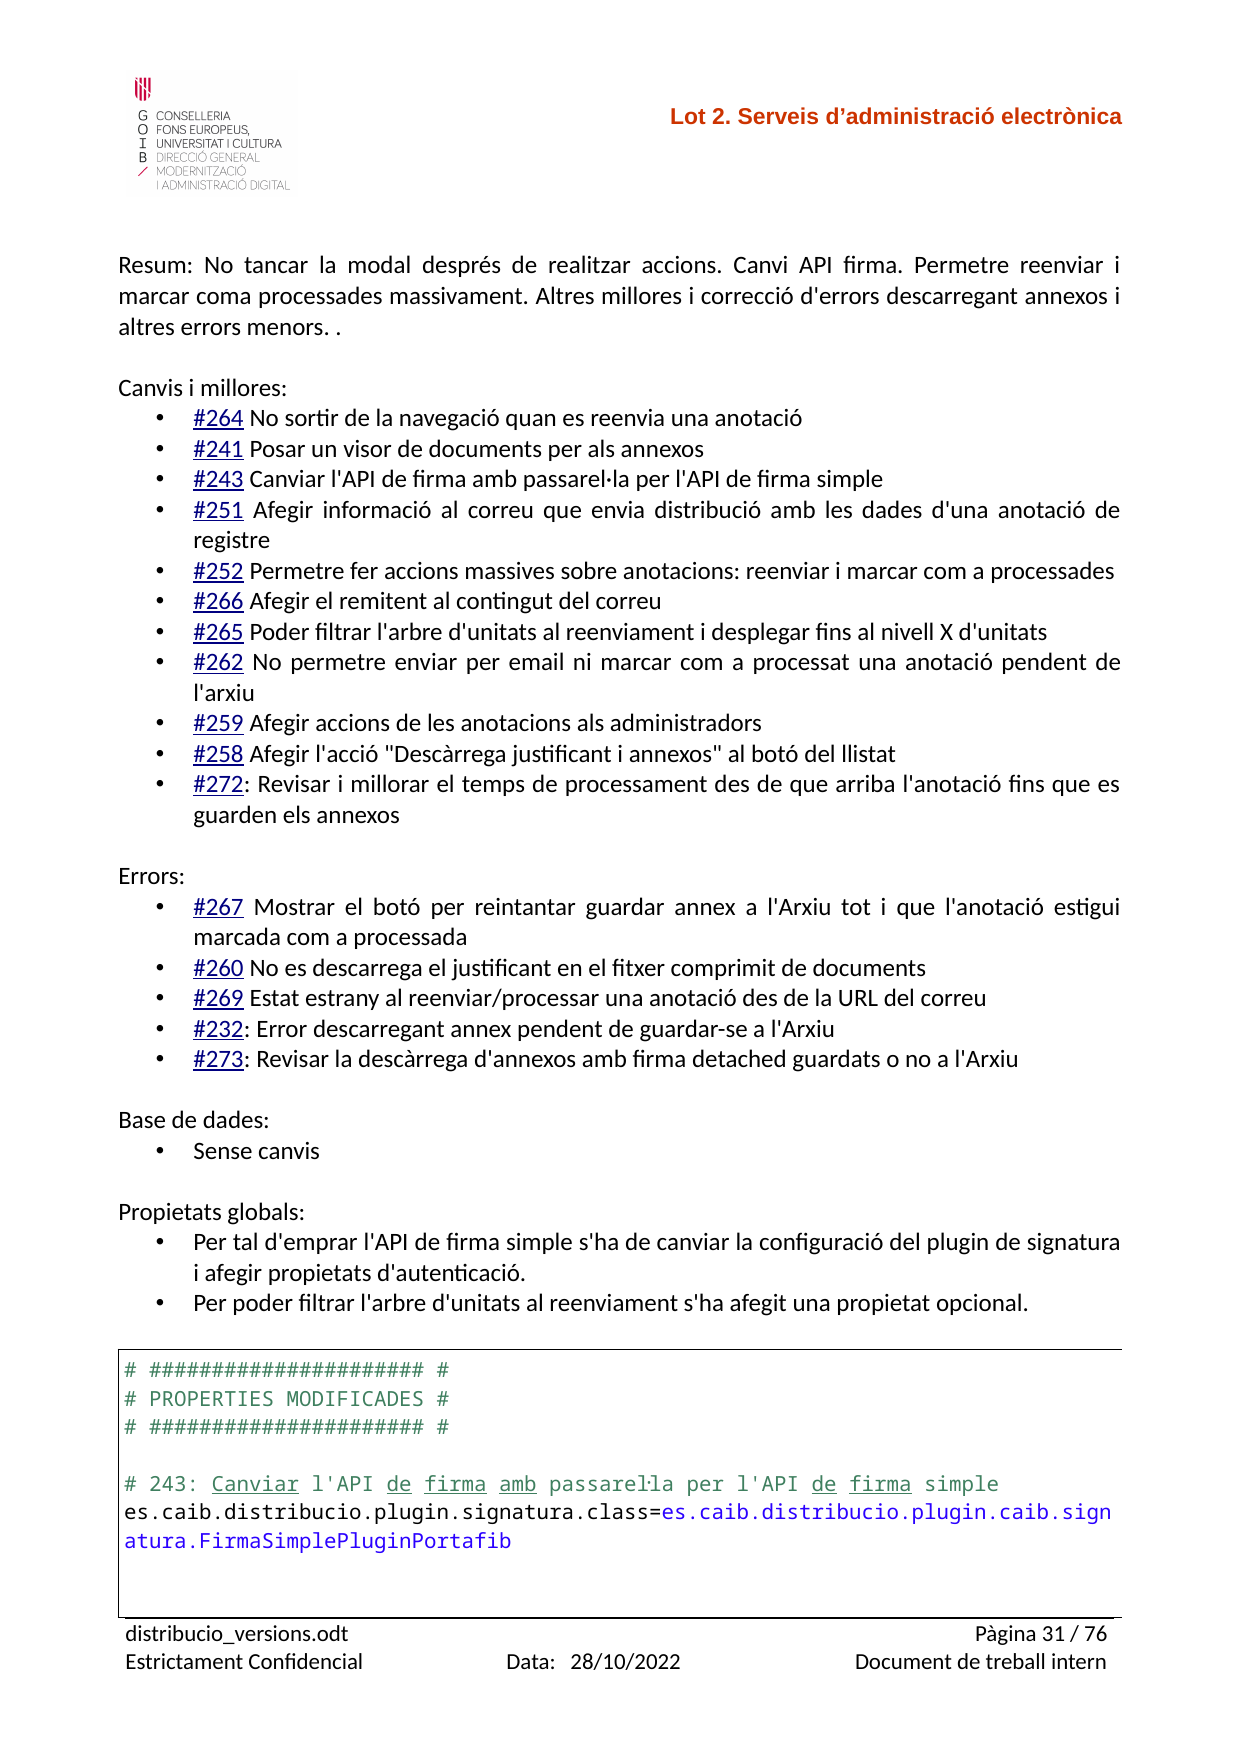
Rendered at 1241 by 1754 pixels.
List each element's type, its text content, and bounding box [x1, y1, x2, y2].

list #241 Posar un visor de documents per als annexos [156, 433, 1122, 463]
list #260 No es descarrega el justificant en el fitxer comprimit de documents [156, 952, 1122, 982]
list Sense canvis [156, 1135, 1122, 1165]
text Propietats globals: [118, 1196, 1122, 1226]
text Resum: No tancar la modal després de realitzar accions. Canvi API firma. Permetre reenviar i marcar coma processades massivament. Altres millores i correcció d'errors descarregant annexos i altres errors menors. . [118, 250, 1122, 341]
list #252 Permetre fer accions massives sobre anotacions: reenviar i marcar com a processades [156, 555, 1122, 585]
list #259 Afegir accions de les anotacions als administradors [156, 707, 1122, 738]
table_header # ###################### # # PROPERTIES MODIFICADES # # ###################### # # 243: Canviar l'API de firma amb passarel·la per l'API de firma simple es.caib.distribucio.plugin.signatura.class=es.caib.distribucio.plugin.caib.signatura.FirmaSimplePluginPortafib [119, 1350, 1122, 1617]
list #267 Mostrar el botó per reintantar guardar annex a l'Arxiu tot i que l'anotació estigui marcada com a processada [156, 891, 1122, 952]
list #265 Poder filtrar l'arbre d'unitats al reenviament i desplegar fins al nivell X d'unitats [156, 616, 1122, 646]
list #273: Revisar la descàrrega d'annexos amb firma detached guardats o no a l'Arxiu [156, 1043, 1122, 1074]
list Per tal d'emprar l'API de firma simple s'ha de canviar la configuració del plugin de signatura i afegir propietats d'autenticació. [156, 1226, 1122, 1287]
list #272: Revisar i millorar el temps de processament des de que arriba l'anotació fins que es guarden els annexos [156, 768, 1122, 829]
list #251 Afegir informació al correu que envia distribució amb les dades d'una anotació de registre [156, 494, 1122, 555]
list #258 Afegir l'acció "Descàrrega justificant i annexos" al botó del llistat [156, 738, 1122, 768]
text Base de dades: [118, 1104, 1122, 1135]
list Per poder filtrar l'arbre d'unitats al reenviament s'ha afegit una propietat opcional. [156, 1287, 1122, 1318]
list #264 No sortir de la navegació quan es reenvia una anotació [156, 402, 1122, 433]
list #232: Error descarregant annex pendent de guardar-se a l'Arxiu [156, 1013, 1122, 1043]
list #269 Estat estrany al reenviar/processar una anotació des de la URL del correu [156, 982, 1122, 1013]
list #262 No permetre enviar per email ni marcar com a processat una anotació pendent de l'arxiu [156, 646, 1122, 707]
text Errors: [118, 860, 1122, 891]
text Canvis i millores: [118, 372, 1122, 402]
list #266 Afegir el remitent al contingut del correu [156, 585, 1122, 616]
list #243 Canviar l'API de firma amb passarel·la per l'API de firma simple [156, 463, 1122, 494]
picture [126, 70, 299, 197]
